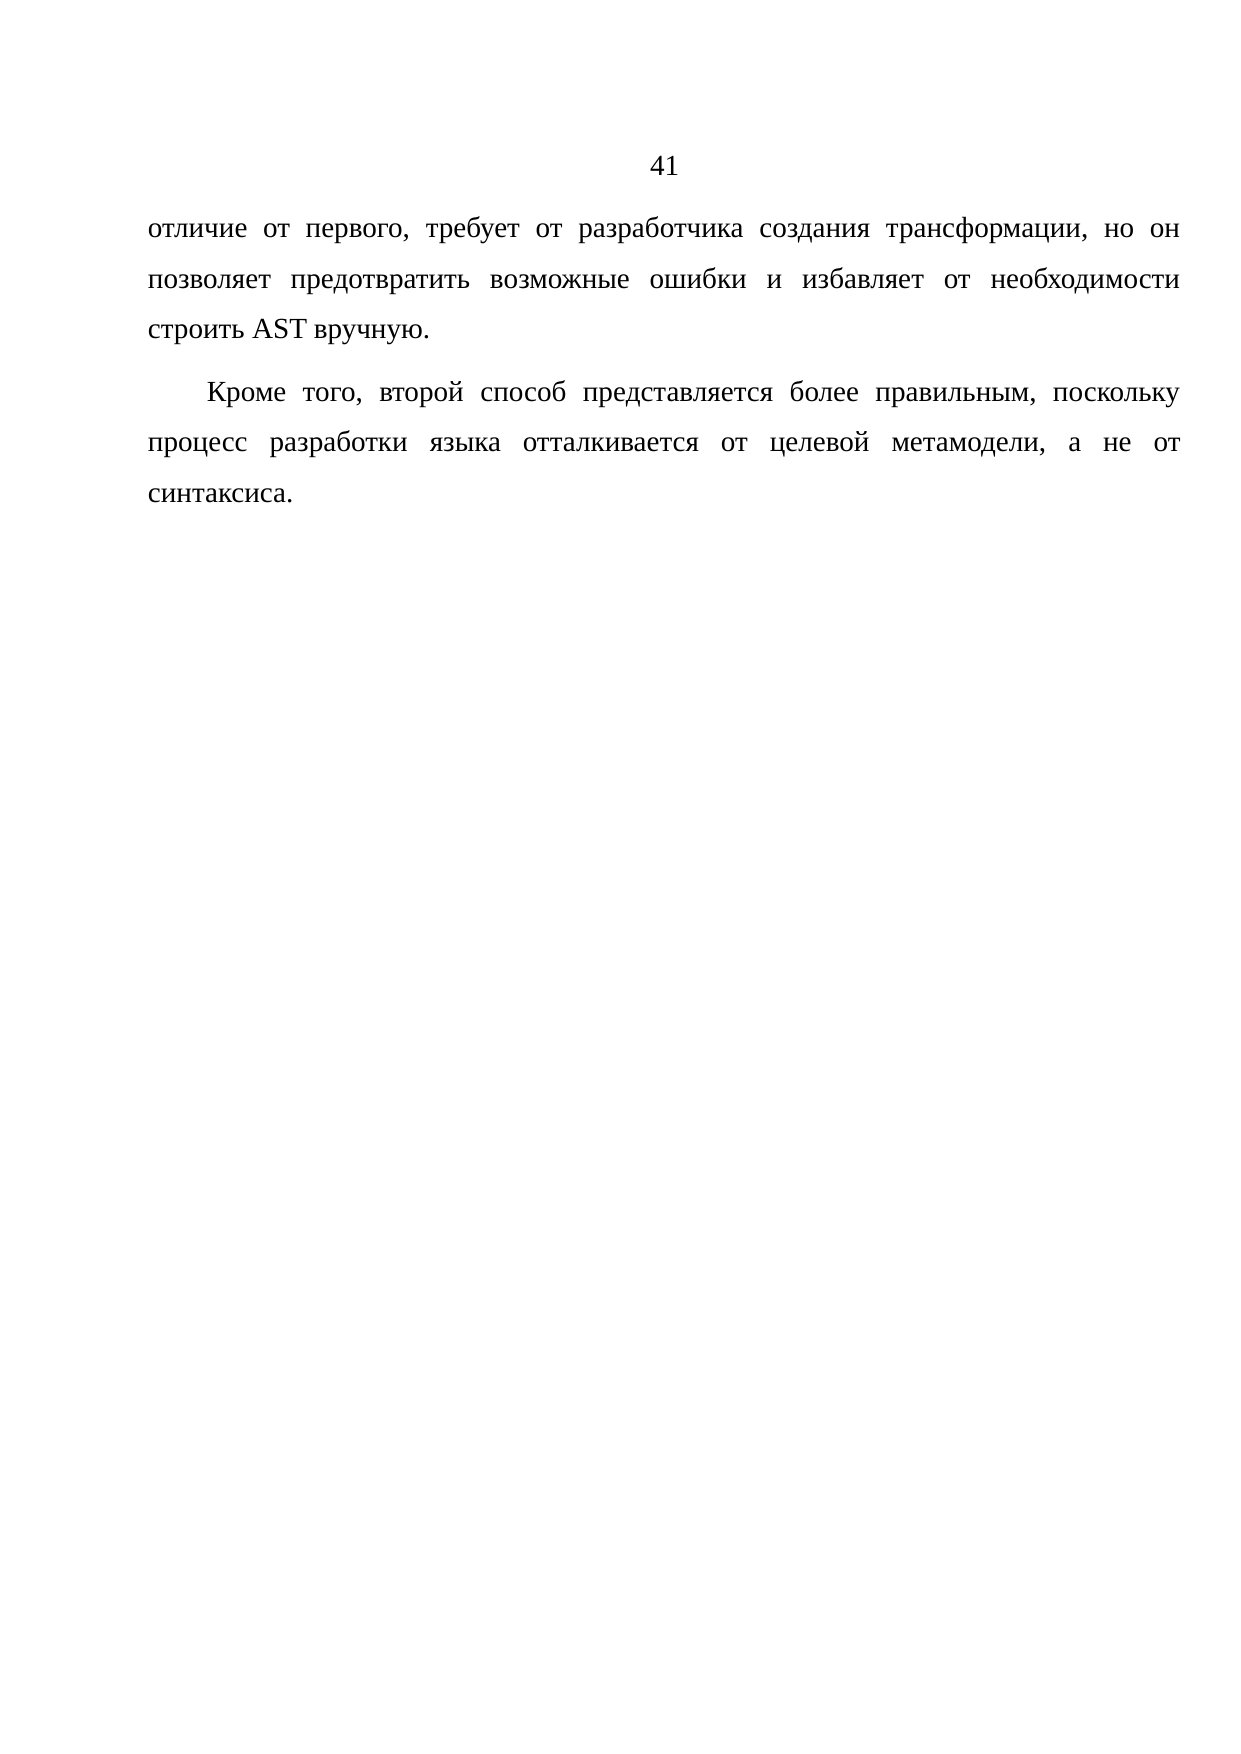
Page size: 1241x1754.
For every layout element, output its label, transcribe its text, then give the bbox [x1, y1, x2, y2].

text Кроме того, второй способ представляется более правильным, поскольку процесс разработки языка отталкивается от целевой метамодели, а не от синтаксиса. [148, 374, 1181, 508]
text отличие от первого, требует от разработчика создания трансформации, но он позволяет предотвратить возможные ошибки и избавляет от необходимости строить AST вручную. [148, 211, 1181, 345]
